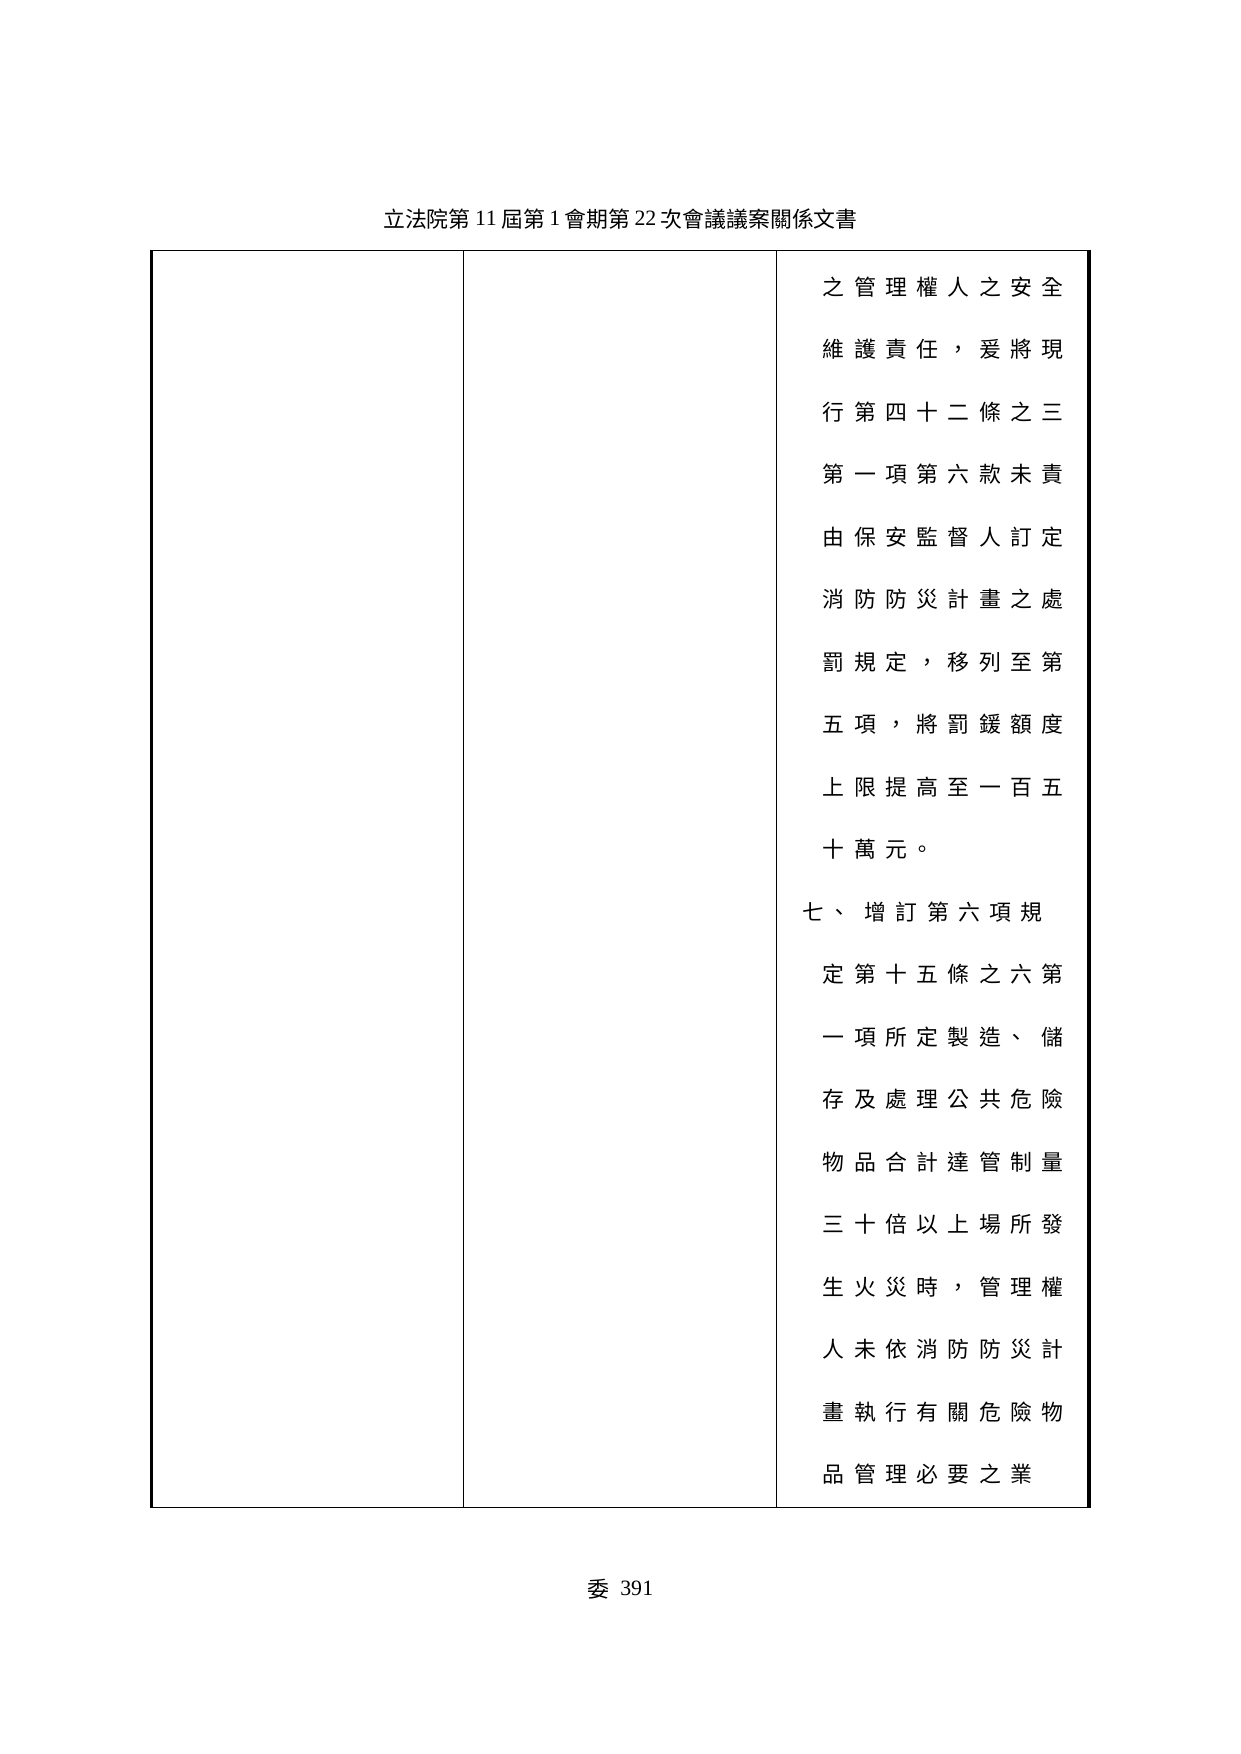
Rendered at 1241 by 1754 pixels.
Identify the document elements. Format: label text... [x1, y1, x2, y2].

table_cell [464, 251, 776, 1507]
table_cell 之管理權人之安全維護責任，爰將現行第四十二條之三第一項第六款未責由保安監督人訂定消防防災計畫之處罰規定，移列至第五項，將罰鍰額度上限提高至一百五十萬元。 七、增訂第六項規定第十五條之六第一項所定製造、儲存及處理公共危險物品合計達管制量三十倍以上場所發生火災時，管理權人未依消防防災計畫執行有關危險物品管理必要之業 [777, 251, 1087, 1507]
table_cell [153, 251, 463, 1507]
